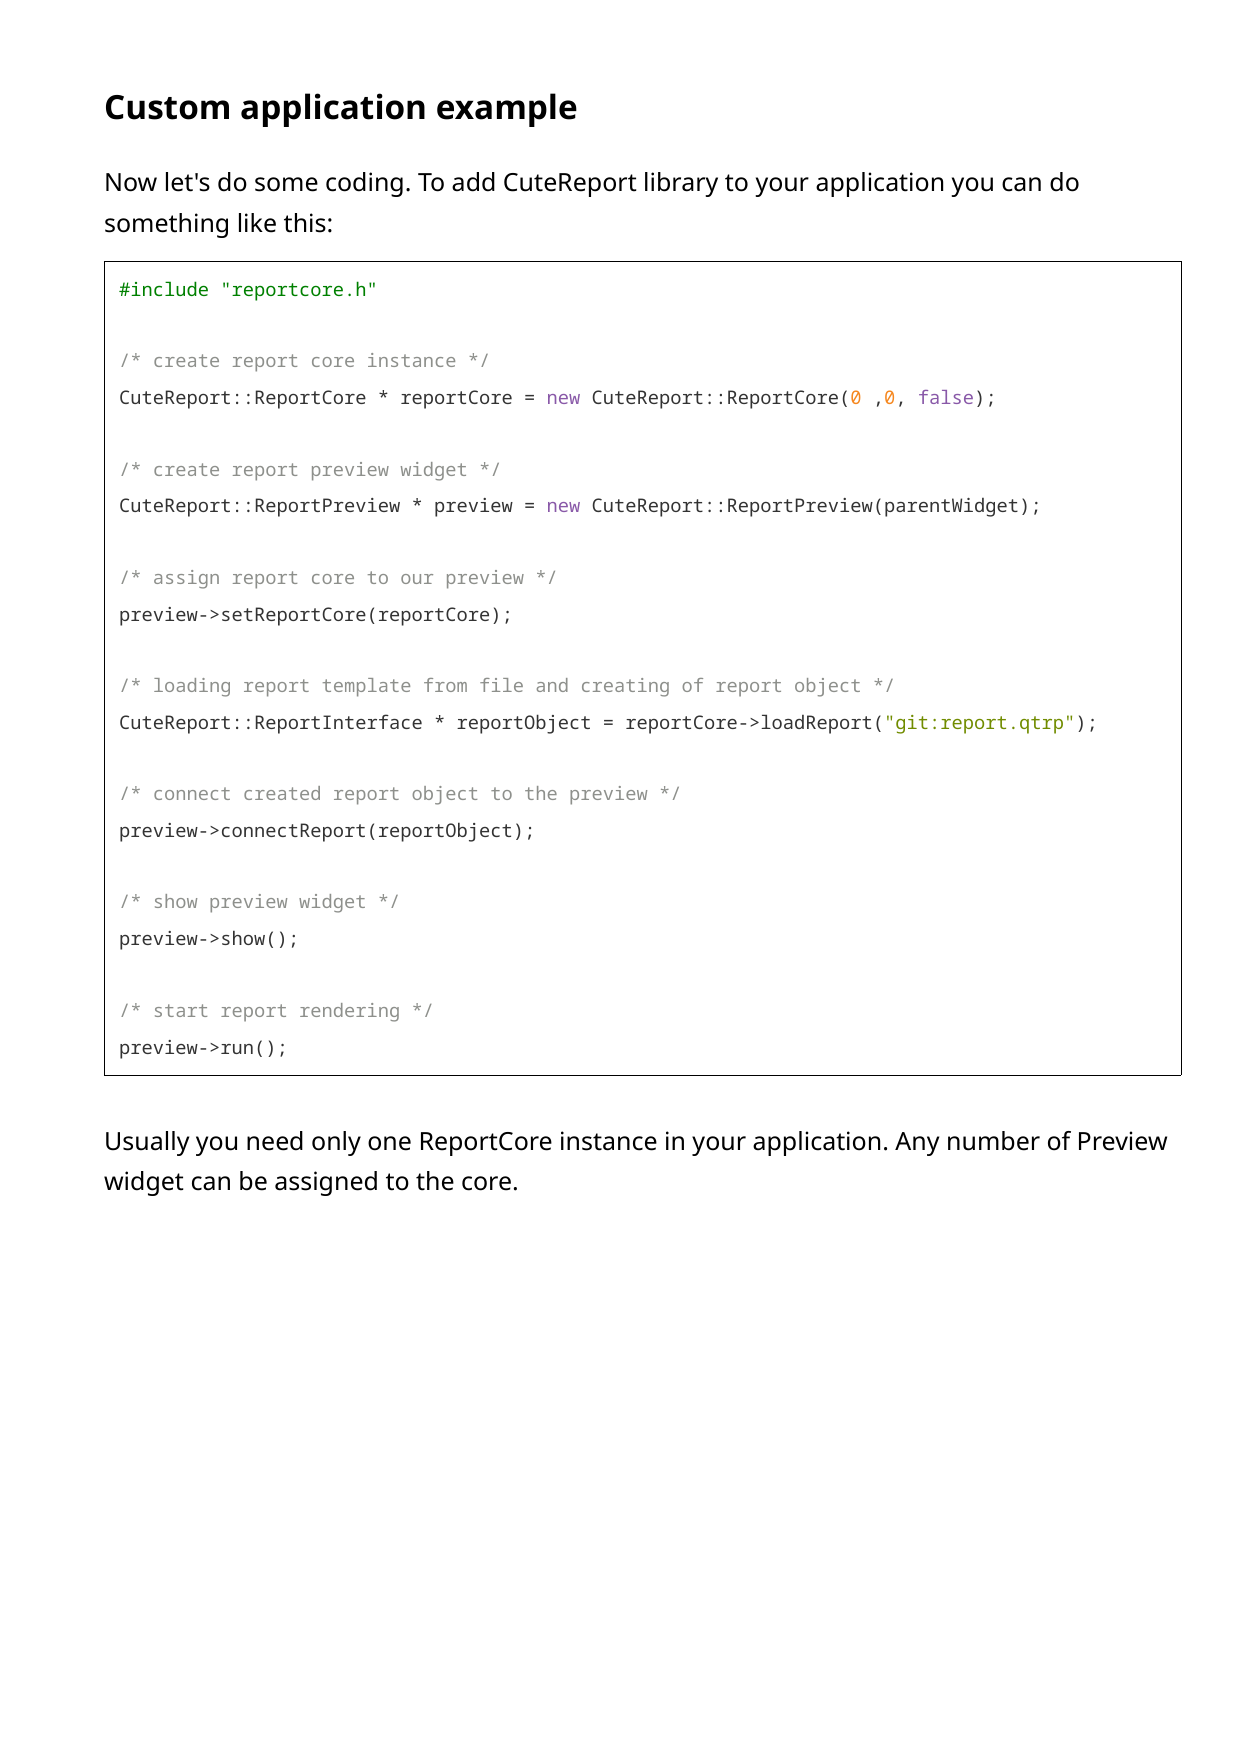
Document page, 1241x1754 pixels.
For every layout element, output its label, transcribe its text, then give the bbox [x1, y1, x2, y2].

subtitle Custom application example [104, 83, 1181, 129]
text Now let's do some coding. To add CuteReport library to your application you can do something like this: [104, 165, 1181, 240]
table_header #include "reportcore.h" /* create report core instance */ CuteReport::ReportCore * reportCore = new CuteReport::ReportCore(0 ,0, false); /* create report preview widget */ CuteReport::ReportPreview * preview = new CuteReport::ReportPreview(parentWidget); /* assign report core to our preview */ preview->setReportCore(reportCore); /* loading report template from file and creating of report object */ CuteReport::ReportInterface * reportObject = reportCore->loadReport("git:report.qtrp"); /* connect created report object to the preview */ preview->connectReport(reportObject); /* show preview widget */ preview->show(); /* start report rendering */ preview->run(); [105, 262, 1181, 1074]
text Usually you need only one ReportCore instance in your application. Any number of Preview widget can be assigned to the core. [104, 1123, 1181, 1198]
